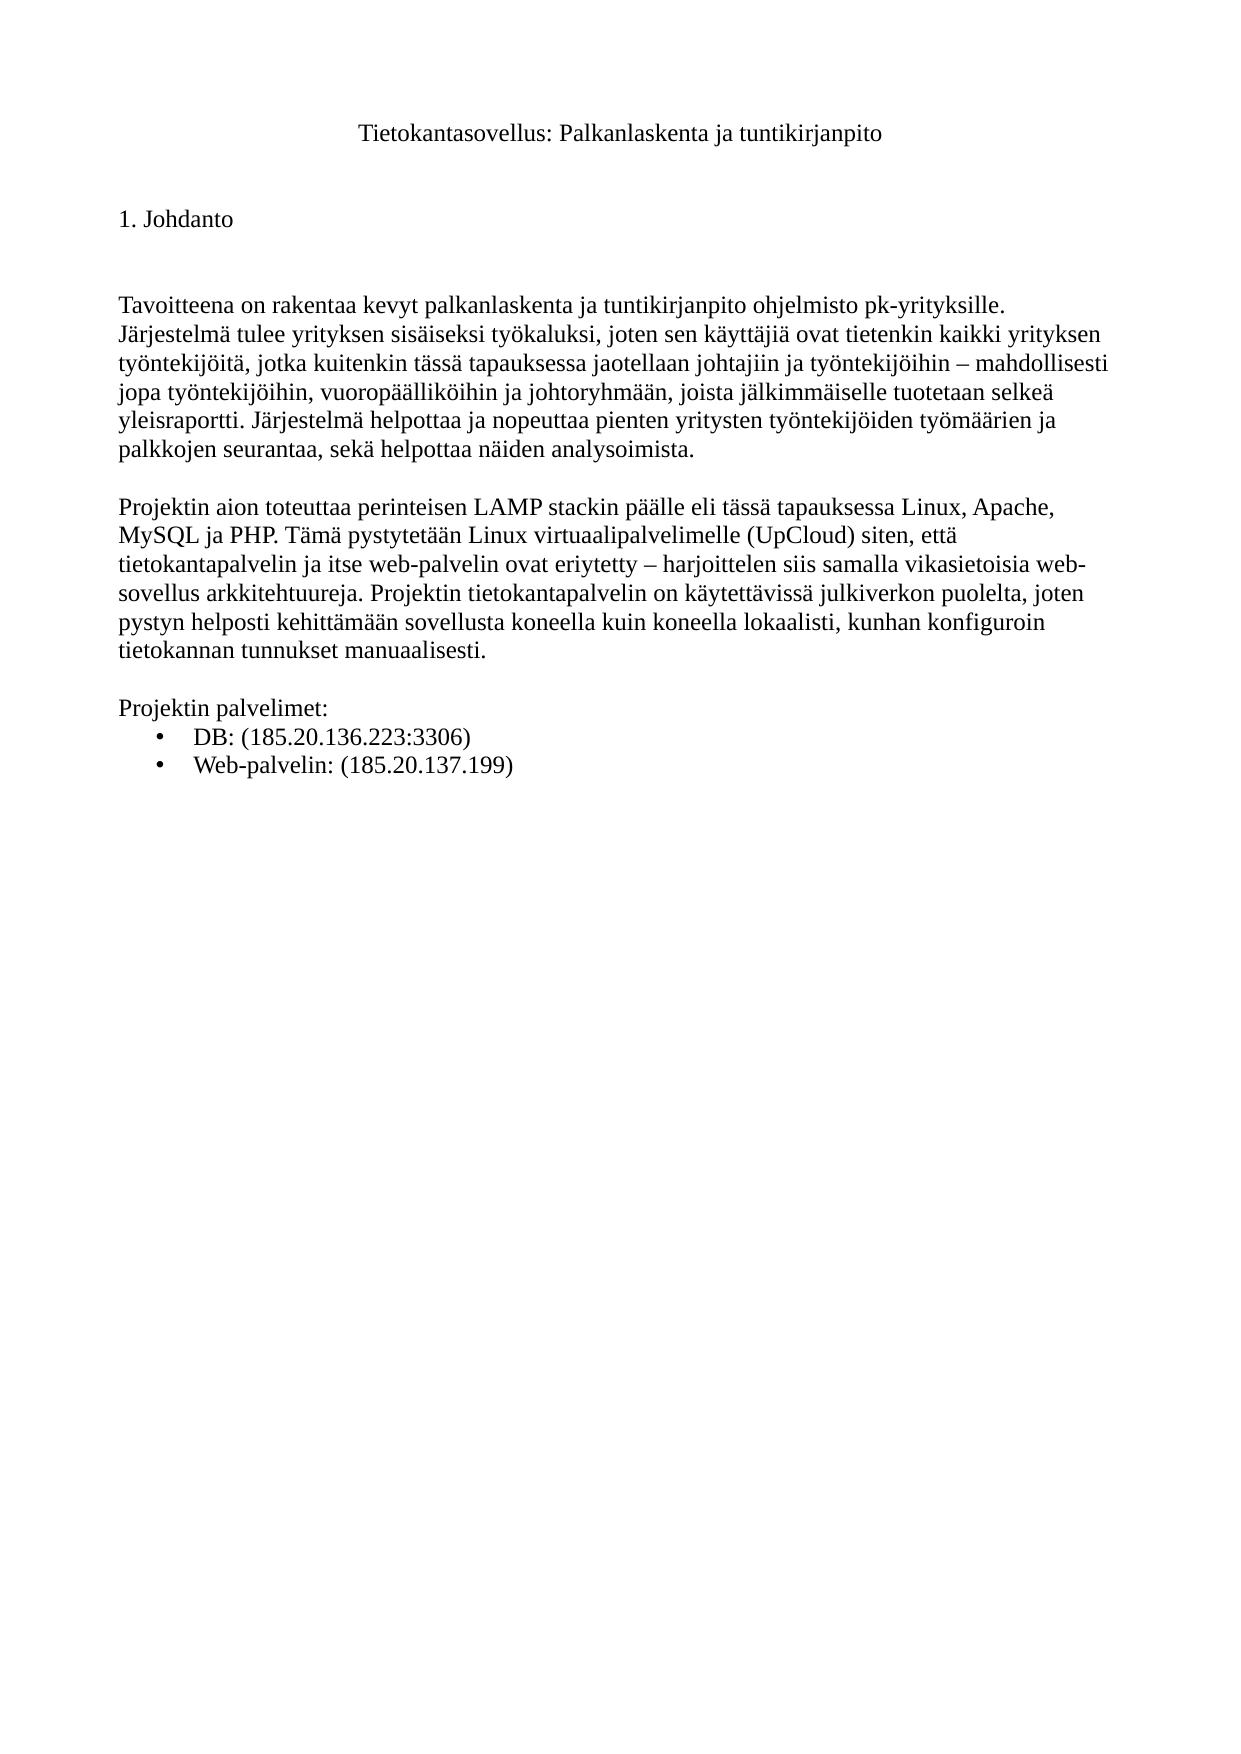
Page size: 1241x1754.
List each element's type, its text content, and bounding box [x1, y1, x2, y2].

list Web-palvelin: (185.20.137.199) [156, 751, 1122, 779]
text Tietokantasovellus: Palkanlaskenta ja tuntikirjanpito [118, 118, 1122, 147]
text Projektin aion toteuttaa perinteisen LAMP stackin päälle eli tässä tapauksessa Linux, Apache, MySQL ja PHP. Tämä pystytetään Linux virtuaalipalvelimelle (UpCloud) siten, että tietokantapalvelin ja itse web-palvelin ovat eriytetty – harjoittelen siis samalla vikasietoisia web-sovellus arkkitehtuureja. Projektin tietokantapalvelin on käytettävissä julkiverkon puolelta, joten pystyn helposti kehittämään sovellusta koneella kuin koneella lokaalisti, kunhan konfiguroin tietokannan tunnukset manuaalisesti. [118, 492, 1122, 664]
text Projektin palvelimet: [118, 693, 1122, 722]
text 1. Johdanto [118, 204, 1122, 233]
list DB: (185.20.136.223:3306) [156, 722, 1122, 751]
text Tavoitteena on rakentaa kevyt palkanlaskenta ja tuntikirjanpito ohjelmisto pk-yrityksille. Järjestelmä tulee yrityksen sisäiseksi työkaluksi, joten sen käyttäjiä ovat tietenkin kaikki yrityksen työntekijöitä, jotka kuitenkin tässä tapauksessa jaotellaan johtajiin ja työntekijöihin – mahdollisesti jopa työntekijöihin, vuoropäälliköihin ja johtoryhmään, joista jälkimmäiselle tuotetaan selkeä yleisraportti. Järjestelmä helpottaa ja nopeuttaa pienten yritysten työntekijöiden työmäärien ja palkkojen seurantaa, sekä helpottaa näiden analysoimista. [118, 291, 1122, 463]
